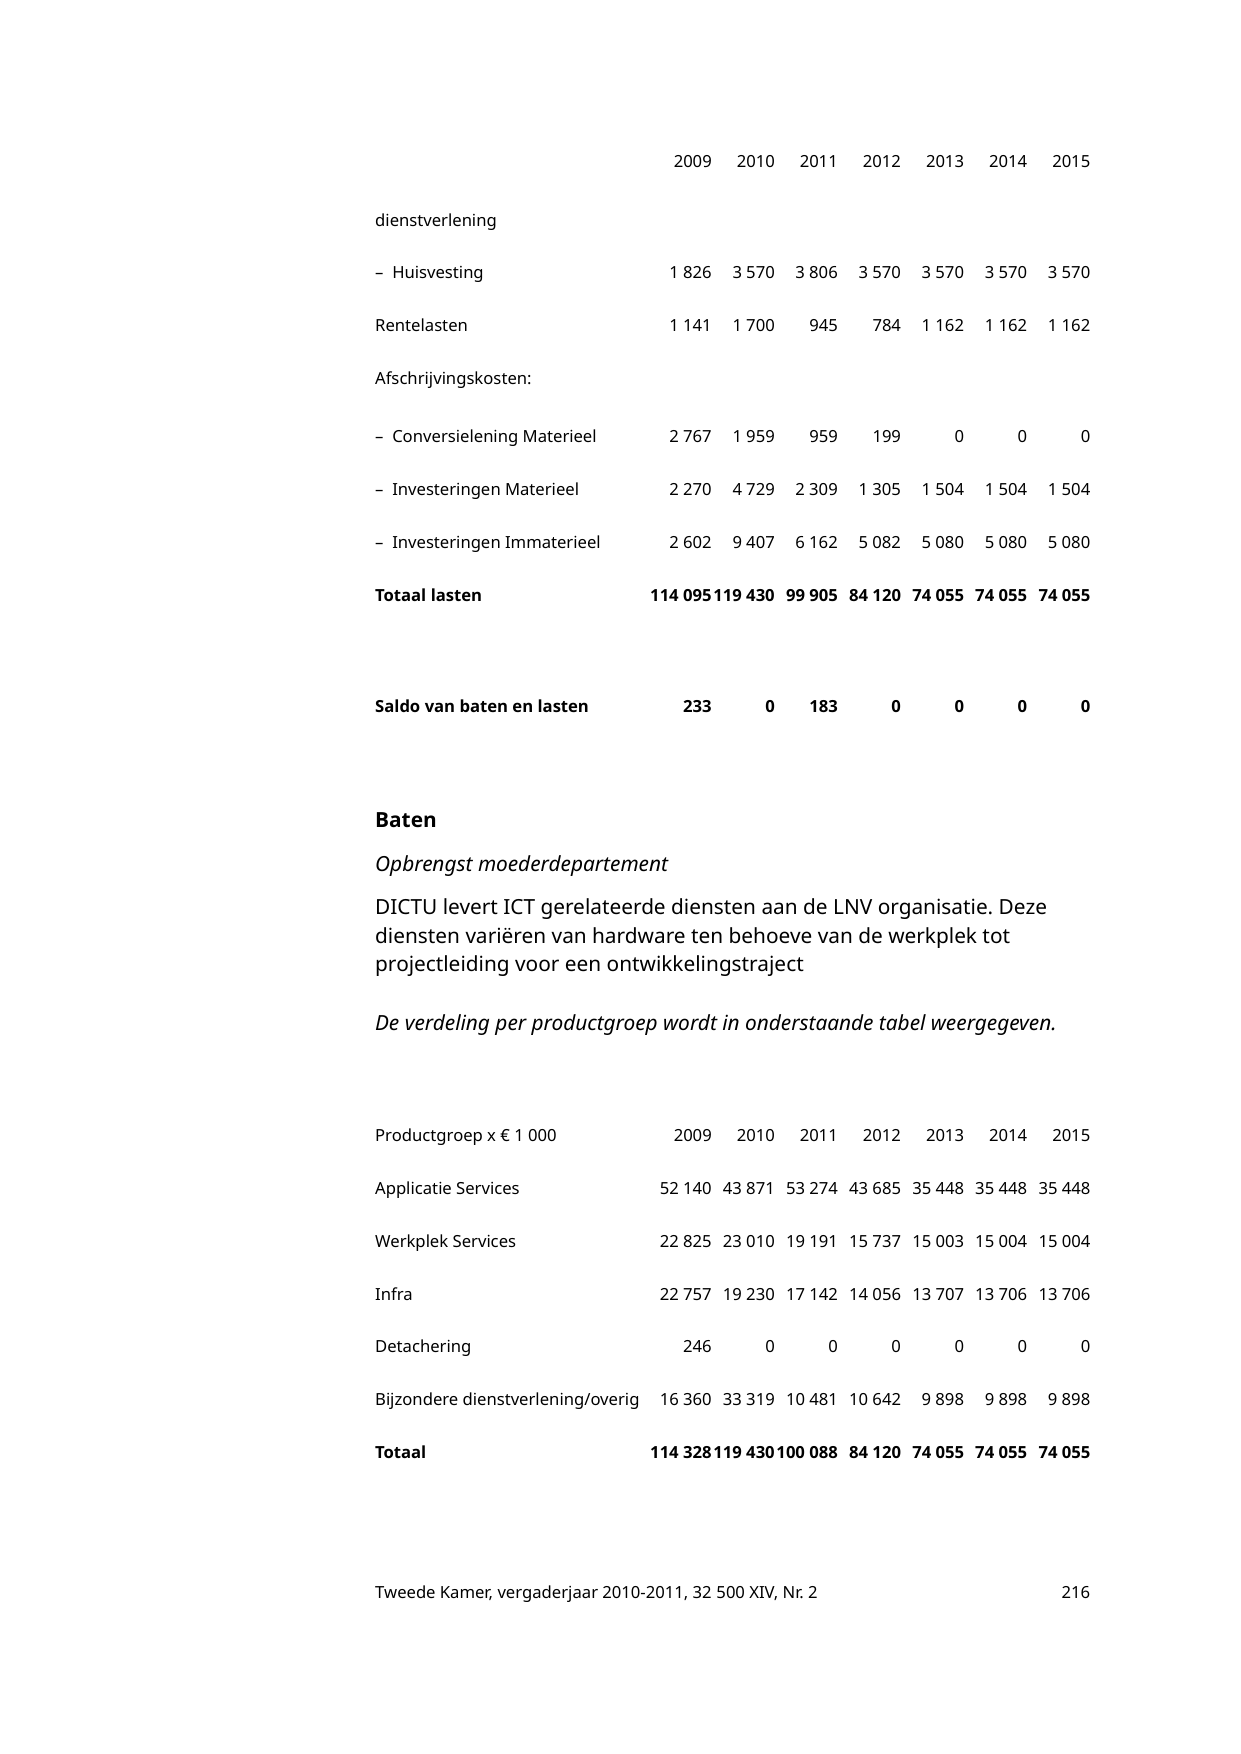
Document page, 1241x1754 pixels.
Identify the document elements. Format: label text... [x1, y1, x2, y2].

table_cell dienstverlening [375, 209, 648, 261]
table_cell 33 319 [711, 1388, 774, 1440]
table_header 2012 [838, 1124, 901, 1177]
table_cell 5 082 [838, 530, 901, 583]
table_cell 13 706 [1027, 1282, 1090, 1335]
table_cell 4 729 [711, 478, 774, 530]
table_cell 35 448 [1027, 1177, 1090, 1229]
table_cell 84 120 [838, 583, 901, 636]
table_cell Bijzondere dienstverlening/overig [375, 1388, 648, 1440]
table_cell 3 570 [901, 261, 964, 314]
table_cell 1 504 [1027, 478, 1090, 530]
table_cell 14 056 [838, 1282, 901, 1335]
table_cell 945 [775, 314, 838, 367]
table_cell 3 570 [711, 261, 774, 314]
table_cell 15 737 [838, 1229, 901, 1282]
table_cell Werkplek Services [375, 1229, 648, 1282]
table_cell 13 707 [901, 1282, 964, 1335]
table_cell 784 [838, 314, 901, 367]
table_cell [711, 636, 774, 694]
table_cell – Conversielening Materieel [375, 425, 648, 478]
table_cell [901, 636, 964, 694]
table_cell Afschrijvingskosten: [375, 367, 648, 425]
table_cell Totaal [375, 1440, 648, 1493]
table_cell 9 898 [901, 1388, 964, 1440]
text Opbrengst moederdepartement [375, 849, 1090, 877]
table_cell 1 959 [711, 425, 774, 478]
table_cell 1 141 [648, 314, 711, 367]
table_cell 1 504 [964, 478, 1027, 530]
table_cell 2 602 [648, 530, 711, 583]
table_cell 100 088 [775, 1440, 838, 1493]
table_cell 0 [775, 1335, 838, 1387]
table_cell [648, 367, 711, 425]
table_cell – Investeringen Immaterieel [375, 530, 648, 583]
table_header 2011 [775, 150, 838, 208]
table_cell [964, 209, 1027, 261]
table_cell [838, 367, 901, 425]
table_cell 13 706 [964, 1282, 1027, 1335]
table_header 2014 [964, 1124, 1027, 1177]
table_cell 233 [648, 694, 711, 747]
table_cell 19 230 [711, 1282, 774, 1335]
table_cell [648, 209, 711, 261]
table_cell [964, 636, 1027, 694]
table_cell [711, 367, 774, 425]
table_cell 1 504 [901, 478, 964, 530]
table_cell [838, 636, 901, 694]
table_cell 53 274 [775, 1177, 838, 1229]
table_cell 10 481 [775, 1388, 838, 1440]
table_cell 0 [964, 425, 1027, 478]
table_header 2014 [964, 150, 1027, 208]
table_cell 119 430 [711, 583, 774, 636]
table_cell 3 570 [1027, 261, 1090, 314]
table_cell 0 [964, 694, 1027, 747]
table_cell 52 140 [648, 1177, 711, 1229]
table_cell [775, 636, 838, 694]
table_cell 1 162 [964, 314, 1027, 367]
table_header [375, 150, 648, 208]
table_cell 74 055 [901, 583, 964, 636]
table_cell Rentelasten [375, 314, 648, 367]
table_cell 9 898 [1027, 1388, 1090, 1440]
table_cell [648, 636, 711, 694]
table_cell Infra [375, 1282, 648, 1335]
table_cell 246 [648, 1335, 711, 1387]
table_cell 0 [901, 694, 964, 747]
table_cell 22 825 [648, 1229, 711, 1282]
table_cell [711, 209, 774, 261]
table_cell 0 [1027, 694, 1090, 747]
table_header 2015 [1027, 150, 1090, 208]
table_cell Applicatie Services [375, 1177, 648, 1229]
table_cell 0 [838, 1335, 901, 1387]
table_cell 0 [711, 1335, 774, 1387]
table_cell 10 642 [838, 1388, 901, 1440]
table_cell 0 [901, 425, 964, 478]
table_header 2011 [775, 1124, 838, 1177]
table_cell 119 430 [711, 1440, 774, 1493]
table_cell 0 [964, 1335, 1027, 1387]
table_cell Detachering [375, 1335, 648, 1387]
table_header 2013 [901, 1124, 964, 1177]
table_cell 3 806 [775, 261, 838, 314]
table_cell 9 898 [964, 1388, 1027, 1440]
table_cell 74 055 [1027, 1440, 1090, 1493]
table_cell 1 700 [711, 314, 774, 367]
table_header 2013 [901, 150, 964, 208]
table_cell 43 871 [711, 1177, 774, 1229]
table_cell [901, 367, 964, 425]
table_cell 1 826 [648, 261, 711, 314]
text DICTU levert ICT gerelateerde diensten aan de LNV organisatie. Deze diensten variëren van hardware ten behoeve van de werkplek tot projectleiding voor een ontwikkelingstraject [375, 892, 1090, 978]
text Baten [375, 805, 1090, 834]
table_cell 74 055 [901, 1440, 964, 1493]
table_header 2010 [711, 150, 774, 208]
table_cell 5 080 [1027, 530, 1090, 583]
table_cell 84 120 [838, 1440, 901, 1493]
table_cell 22 757 [648, 1282, 711, 1335]
table_cell 114 095 [648, 583, 711, 636]
table_cell 1 162 [1027, 314, 1090, 367]
table_cell 6 162 [775, 530, 838, 583]
table_cell 5 080 [901, 530, 964, 583]
table_cell [964, 367, 1027, 425]
table_cell 9 407 [711, 530, 774, 583]
table_cell 959 [775, 425, 838, 478]
table_cell 1 305 [838, 478, 901, 530]
table_cell 0 [901, 1335, 964, 1387]
table_cell [375, 636, 648, 694]
table_cell 19 191 [775, 1229, 838, 1282]
table_cell 1 162 [901, 314, 964, 367]
table_cell 2 767 [648, 425, 711, 478]
table_cell 2 270 [648, 478, 711, 530]
table_cell 3 570 [964, 261, 1027, 314]
table_cell 16 360 [648, 1388, 711, 1440]
table_cell 35 448 [964, 1177, 1027, 1229]
table_cell 74 055 [964, 583, 1027, 636]
table_cell 35 448 [901, 1177, 964, 1229]
table_header 2015 [1027, 1124, 1090, 1177]
table_cell 114 328 [648, 1440, 711, 1493]
table_cell 3 570 [838, 261, 901, 314]
text De verdeling per productgroep wordt in onderstaande tabel weergegeven. [375, 1008, 1090, 1036]
table_cell 0 [1027, 1335, 1090, 1387]
table_cell 5 080 [964, 530, 1027, 583]
table_cell [1027, 636, 1090, 694]
table_cell 74 055 [1027, 583, 1090, 636]
table_cell 23 010 [711, 1229, 774, 1282]
table_cell 0 [711, 694, 774, 747]
table_cell 15 004 [1027, 1229, 1090, 1282]
table_header 2009 [648, 1124, 711, 1177]
table_header 2010 [711, 1124, 774, 1177]
table_cell [1027, 209, 1090, 261]
table_cell 0 [838, 694, 901, 747]
table_cell Saldo van baten en lasten [375, 694, 648, 747]
table_cell [838, 209, 901, 261]
table_header 2012 [838, 150, 901, 208]
table_cell 183 [775, 694, 838, 747]
table_cell 0 [1027, 425, 1090, 478]
table_cell 15 003 [901, 1229, 964, 1282]
table_header Productgroep x € 1 000 [375, 1124, 648, 1177]
table_cell 74 055 [964, 1440, 1027, 1493]
table_cell [1027, 367, 1090, 425]
table_cell [775, 209, 838, 261]
table_cell 43 685 [838, 1177, 901, 1229]
table_cell – Huisvesting [375, 261, 648, 314]
table_cell 199 [838, 425, 901, 478]
table_cell 15 004 [964, 1229, 1027, 1282]
table_cell 2 309 [775, 478, 838, 530]
table_cell – Investeringen Materieel [375, 478, 648, 530]
table_cell Totaal lasten [375, 583, 648, 636]
table_cell [901, 209, 964, 261]
table_header 2009 [648, 150, 711, 208]
table_cell 99 905 [775, 583, 838, 636]
table_cell [775, 367, 838, 425]
table_cell 17 142 [775, 1282, 838, 1335]
